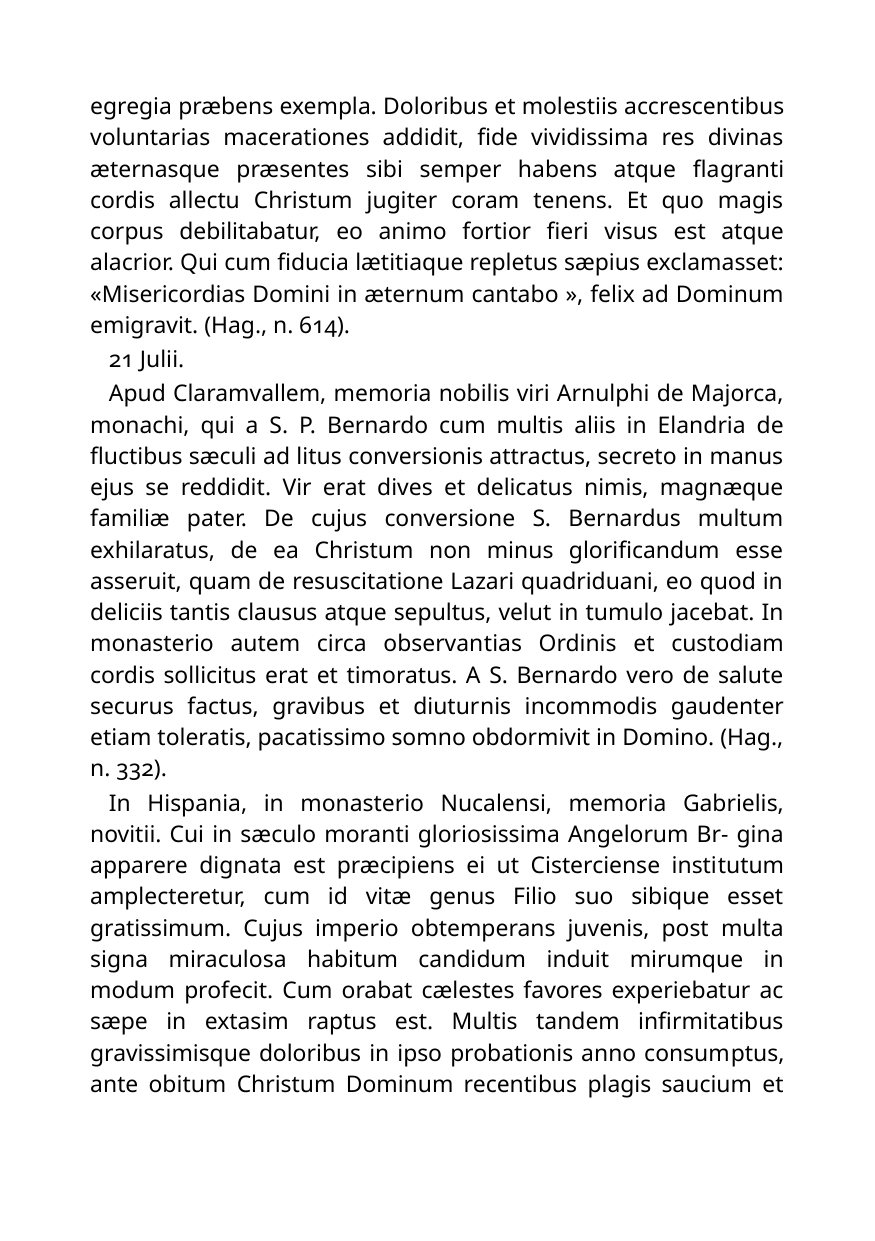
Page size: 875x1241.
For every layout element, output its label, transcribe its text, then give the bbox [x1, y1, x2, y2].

text In Hispania, in monasterio Nucalensi, memoria Gabrielis, novitii. Cui in sæculo moranti gloriosissima Angelorum Br- gina apparere dignata est præcipiens ei ut Cisterciense insti­tutum amplecteretur, cum id vitæ genus Filio suo sibique esset gratissimum. Cujus imperio obtemperans juvenis, post multa signa miraculosa habitum candidum induit mirumque in modum profecit. Cum orabat cælestes favores experiebatur ac sæpe in extasim raptus est. Multis tandem infirmitatibus gravissimisque doloribus in ipso probationis anno consum­ptus, ante obitum Christum Dominum recentibus plagis saucium et [90, 787, 784, 1099]
text 21 Julii. [90, 343, 784, 374]
text egregia præbens exempla. Doloribus et molestiis accrescen­tibus voluntarias macerationes addidit, fide vividissima res divinas æternasque præsentes sibi semper habens atque fla­granti cordis allectu Christum jugiter coram tenens. Et quo magis corpus debilitabatur, eo animo fortior fieri visus est atque alacrior. Qui cum fiducia lætitiaque repletus sæpius exclamasset: «Misericordias Domini in æternum cantabo », felix ad Dominum emigravit. (Hag., n. 614). [90, 90, 784, 340]
text Apud Claramvallem, memoria nobilis viri Arnulphi de Majorca, monachi, qui a S. P. Bernardo cum multis aliis in Elandria de fluctibus sæculi ad litus conversionis attractus, secreto in manus ejus se reddidit. Vir erat dives et delicatus nimis, magnæque familiæ pater. De cujus conversione S. Bernardus multum exhilaratus, de ea Christum non minus glorificandum esse asseruit, quam de resuscitatione Lazari quadriduani, eo quod in deliciis tantis clausus atque sepultus, velut in tumulo jacebat. In monasterio autem circa observan­tias Ordinis et custodiam cordis sollicitus erat et timoratus. A S. Bernardo vero de salute securus factus, gravibus et diutur­nis incommodis gaudenter etiam toleratis, pacatissimo somno obdormivit in Domino. (Hag., n. 332). [90, 377, 784, 783]
